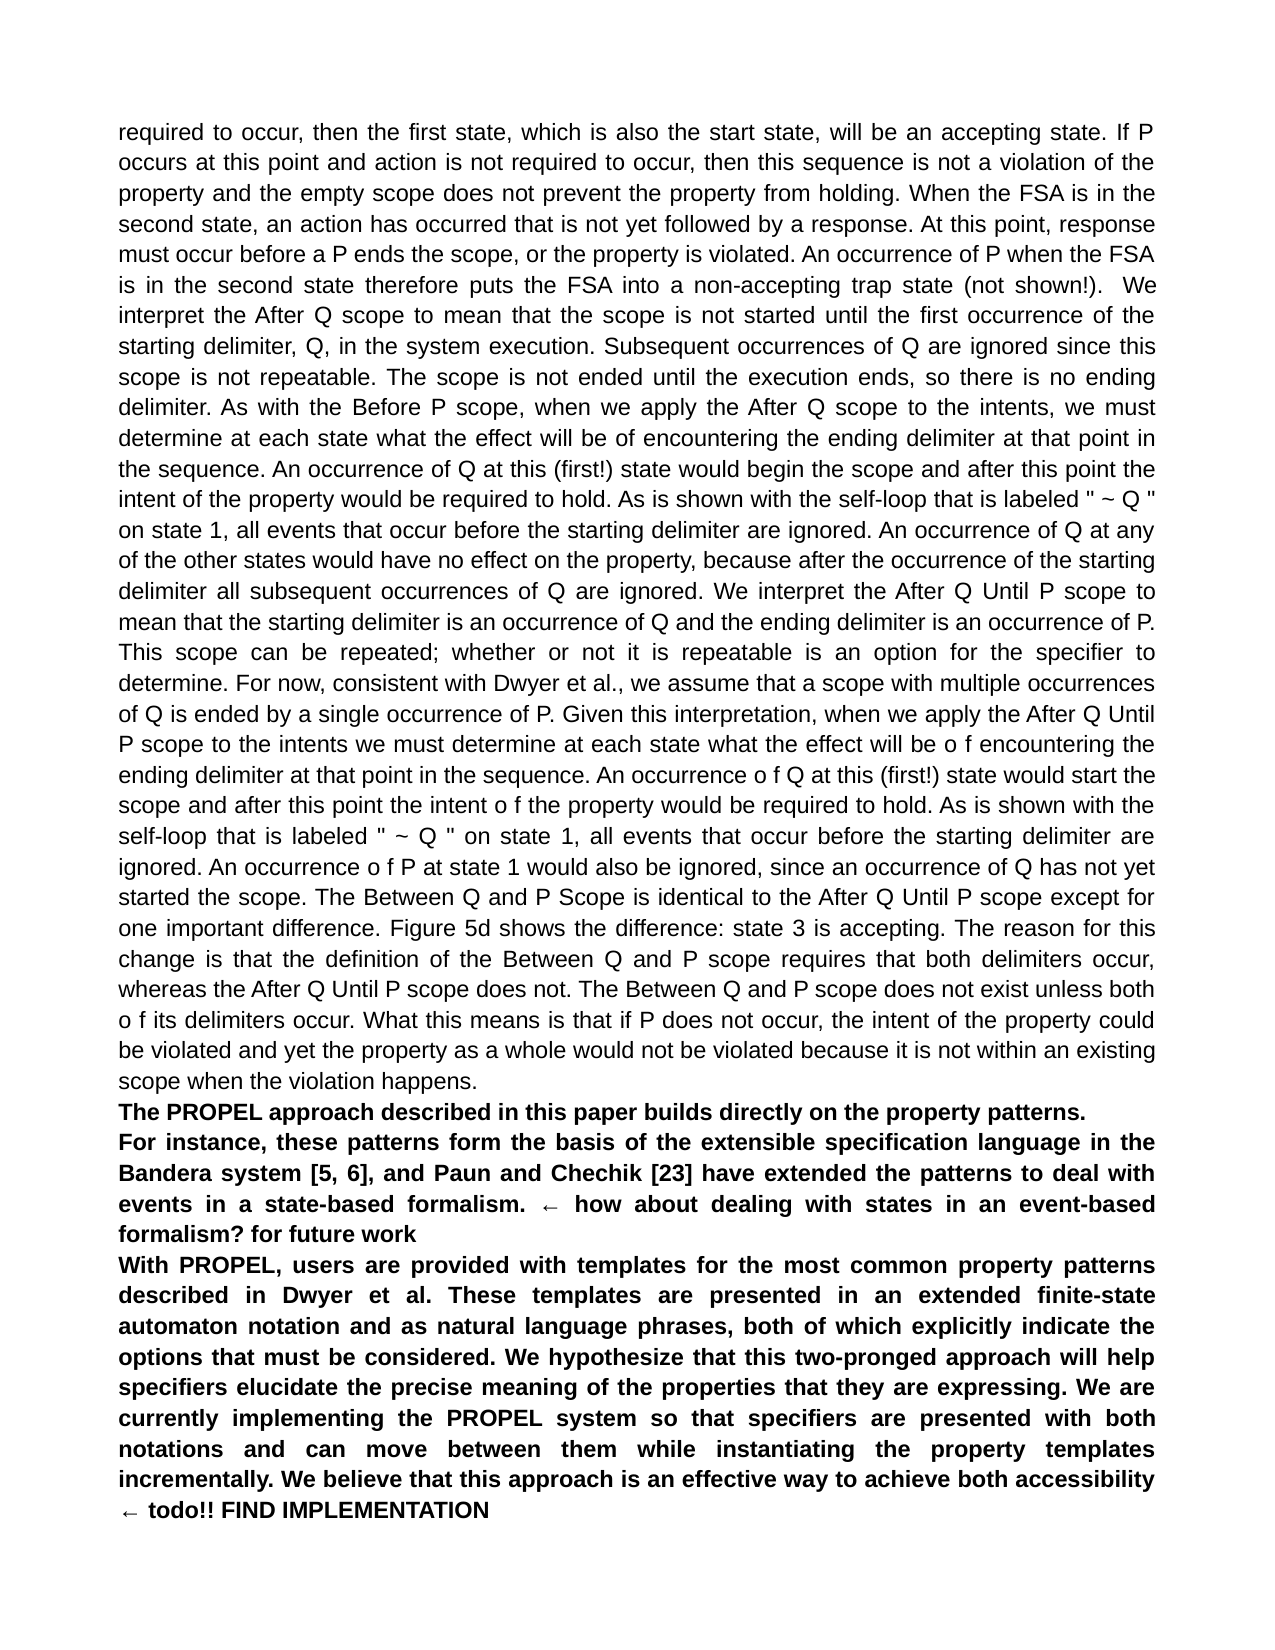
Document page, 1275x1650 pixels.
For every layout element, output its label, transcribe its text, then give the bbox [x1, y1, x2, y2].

text required to occur, then the first state, which is also the start state, will be an accepting state. If P occurs at this point and action is not required to occur, then this sequence is not a violation of the property and the empty scope does not prevent the property from holding. When the FSA is in the second state, an action has occurred that is not yet followed by a response. At this point, response must occur before a P ends the scope, or the property is violated. An occurrence of P when the FSA is in the second state therefore puts the FSA into a non-accepting trap state (not shown!). We interpret the After Q scope to mean that the scope is not started until the first occurrence of the starting delimiter, Q, in the system execution. Subsequent occurrences of Q are ignored since this scope is not repeatable. The scope is not ended until the execution ends, so there is no ending delimiter. As with the Before P scope, when we apply the After Q scope to the intents, we must determine at each state what the effect will be of encountering the ending delimiter at that point in the sequence. An occurrence of Q at this (first!) state would begin the scope and after this point the intent of the property would be required to hold. As is shown with the self-loop that is labeled " ~ Q " on state 1, all events that occur before the starting delimiter are ignored. An occurrence of Q at any of the other states would have no effect on the property, because after the occurrence of the starting delimiter all subsequent occurrences of Q are ignored. We interpret the After Q Until P scope to mean that the starting delimiter is an occurrence of Q and the ending delimiter is an occurrence of P. This scope can be repeated; whether or not it is repeatable is an option for the specifier to determine. For now, consistent with Dwyer et al., we assume that a scope with multiple occurrences of Q is ended by a single occurrence of P. Given this interpretation, when we apply the After Q Until P scope to the intents we must determine at each state what the effect will be o f encountering the ending delimiter at that point in the sequence. An occurrence o f Q at this (first!) state would start the scope and after this point the intent o f the property would be required to hold. As is shown with the self-loop that is labeled " ~ Q " on state 1, all events that occur before the starting delimiter are ignored. An occurrence o f P at state 1 would also be ignored, since an occurrence of Q has not yet started the scope. The Between Q and P Scope is identical to the After Q Until P scope except for one important difference. Figure 5d shows the difference: state 3 is accepting. The reason for this change is that the definition of the Between Q and P scope requires that both delimiters occur, whereas the After Q Until P scope does not. The Between Q and P scope does not exist unless both o f its delimiters occur. What this means is that if P does not occur, the intent of the property could be violated and yet the property as a whole would not be violated because it is not within an existing scope when the violation happens. [118, 118, 1157, 1094]
text For instance, these patterns form the basis of the extensible specification language in the Bandera system [5, 6], and Paun and Chechik [23] have extended the patterns to deal with events in a state-based formalism. ← how about dealing with states in an event-based formalism? for future work [118, 1129, 1157, 1247]
text With PROPEL, users are provided with templates for the most common property patterns described in Dwyer et al. These templates are presented in an extended finite-state automaton notation and as natural language phrases, both of which explicitly indicate the options that must be considered. We hypothesize that this two-pronged approach will help specifiers elucidate the precise meaning of the properties that they are expressing. We are currently implementing the PROPEL system so that specifiers are presented with both notations and can move between them while instantiating the property templates incrementally. We believe that this approach is an effective way to achieve both accessibility ← todo!! FIND IMPLEMENTATION [118, 1251, 1157, 1523]
text The PROPEL approach described in this paper builds directly on the property patterns. [118, 1098, 1157, 1125]
